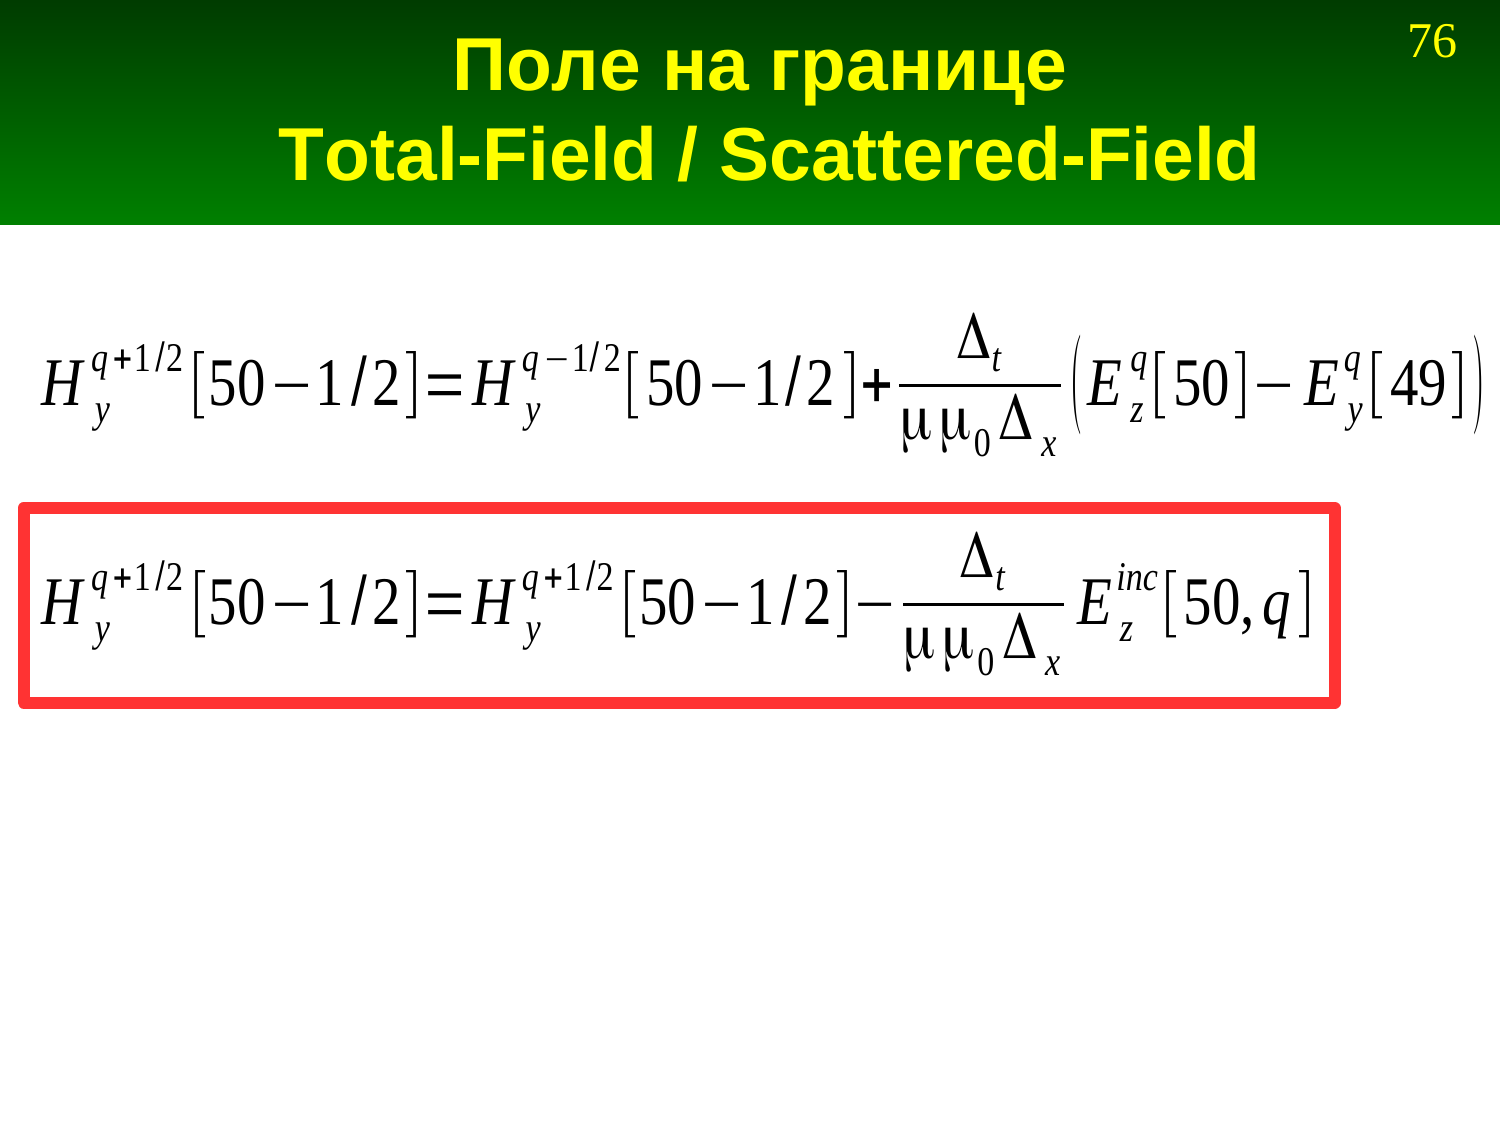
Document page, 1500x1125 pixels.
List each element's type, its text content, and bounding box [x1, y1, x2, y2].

title Поле на границе Total-Field / Scattered-Field [100, 7, 1441, 204]
chart [30, 525, 1328, 686]
chart [23, 307, 1498, 467]
